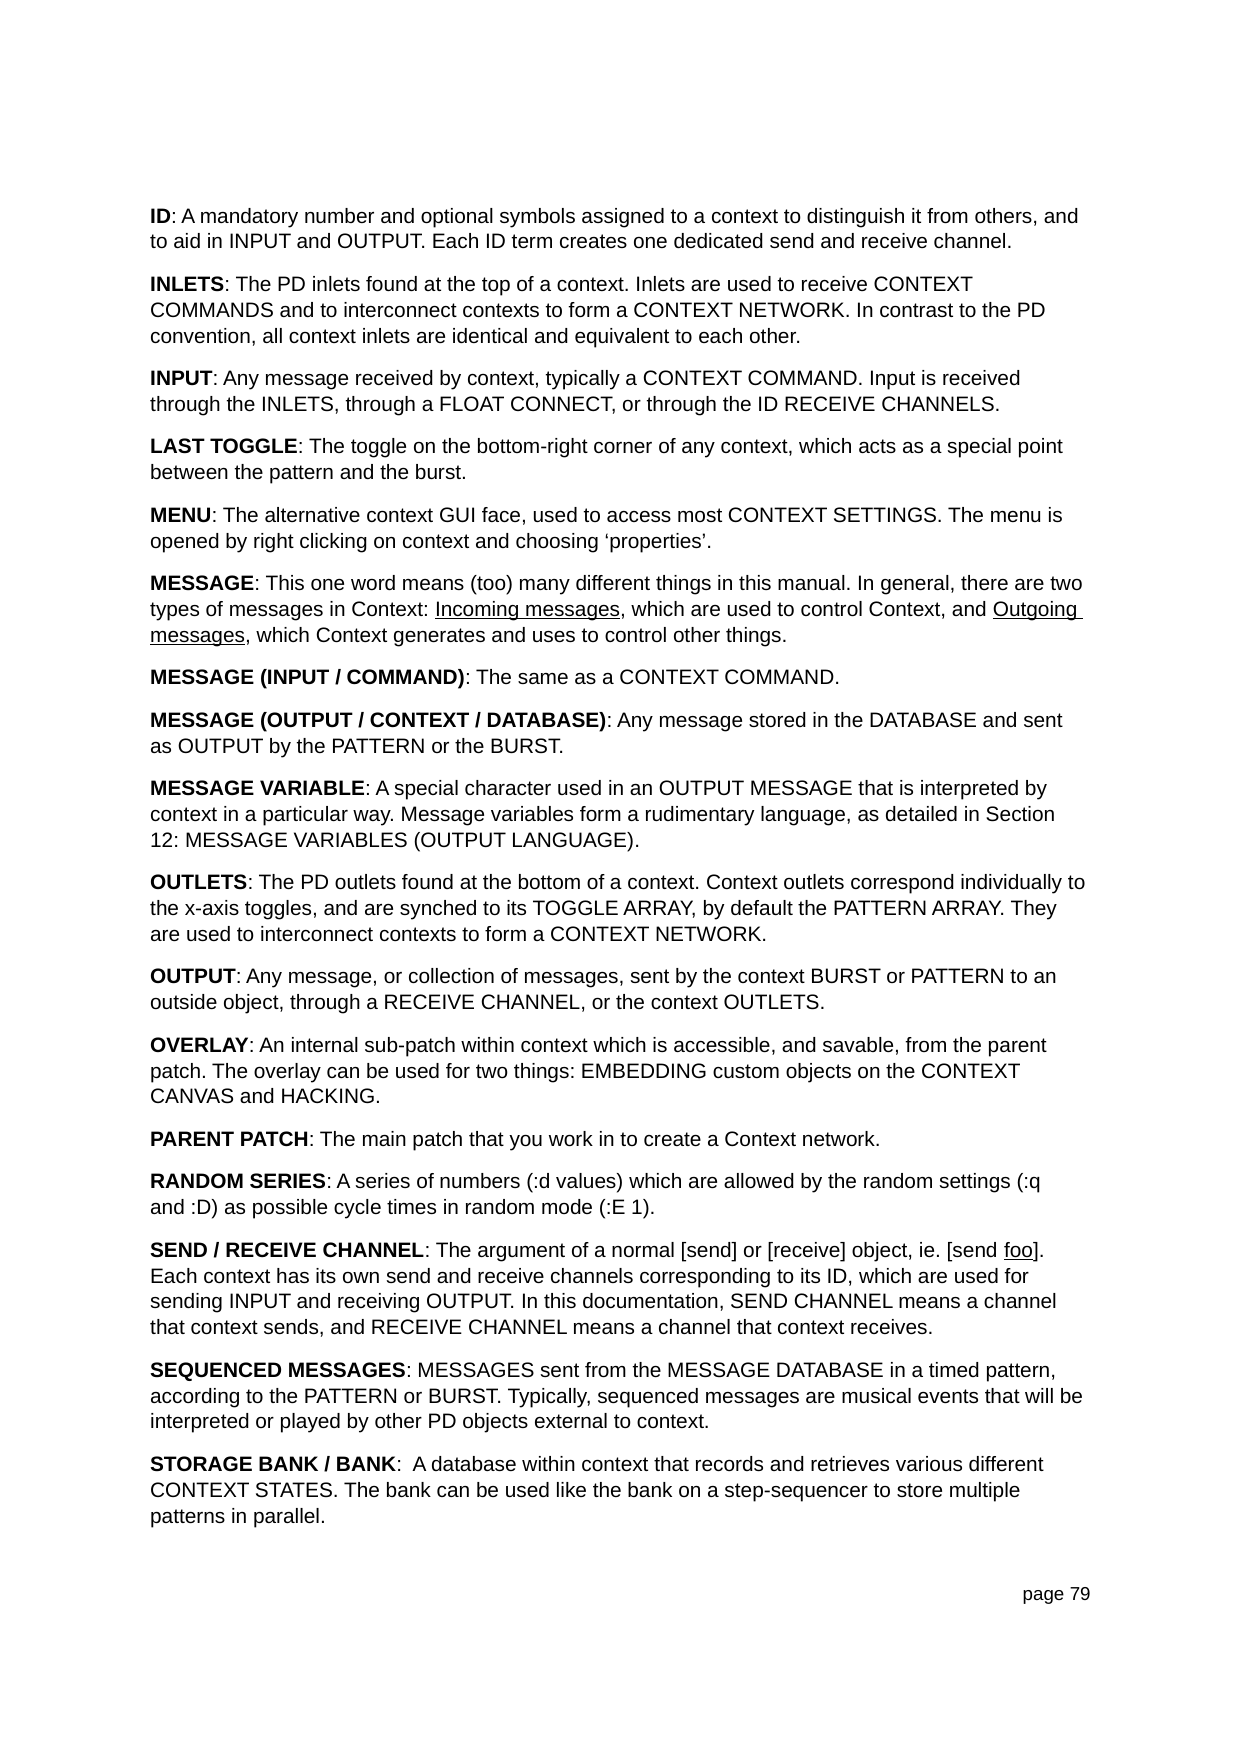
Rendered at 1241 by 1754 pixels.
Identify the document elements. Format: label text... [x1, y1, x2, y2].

text OUTLETS: The PD outlets found at the bottom of a context. Context outlets correspond individually to the x-axis toggles, and are synched to its TOGGLE ARRAY, by default the PATTERN ARRAY. They are used to interconnect contexts to form a CONTEXT NETWORK. [150, 870, 1090, 946]
text INLETS: The PD inlets found at the top of a context. Inlets are used to receive CONTEXT COMMANDS and to interconnect contexts to form a CONTEXT NETWORK. In contrast to the PD convention, all context inlets are identical and equivalent to each other. [150, 272, 1090, 347]
text STORAGE BANK / BANK: A database within context that records and retrieves various different CONTEXT STATES. The bank can be used like the bank on a step-sequencer to store multiple patterns in parallel. [150, 1452, 1090, 1527]
text RANDOM SERIES: A series of numbers (:d values) which are allowed by the random settings (:q and :D) as possible cycle times in random mode (:E 1). [150, 1169, 1090, 1219]
text SEQUENCED MESSAGES: MESSAGES sent from the MESSAGE DATABASE in a timed pattern, according to the PATTERN or BURST. Typically, sequenced messages are musical events that will be interpreted or played by other PD objects external to context. [150, 1358, 1090, 1433]
text MENU: The alternative context GUI face, used to access most CONTEXT SETTINGS. The menu is opened by right clicking on context and choosing ‘properties’. [150, 503, 1090, 552]
text PARENT PATCH: The main patch that you work in to create a Context network. [150, 1127, 1090, 1151]
text MESSAGE (INPUT / COMMAND): The same as a CONTEXT COMMAND. [150, 665, 1090, 689]
text INPUT: Any message received by context, typically a CONTEXT COMMAND. Input is received through the INLETS, through a FLOAT CONNECT, or through the ID RECEIVE CHANNELS. [150, 366, 1090, 416]
text OUTPUT: Any message, or collection of messages, sent by the context BURST or PATTERN to an outside object, through a RECEIVE CHANNEL, or the context OUTLETS. [150, 964, 1090, 1014]
text OVERLAY: An internal sub-patch within context which is accessible, and savable, from the parent patch. The overlay can be used for two things: EMBEDDING custom objects on the CONTEXT CANVAS and HACKING. [150, 1033, 1090, 1108]
text MESSAGE VARIABLE: A special character used in an OUTPUT MESSAGE that is interpreted by context in a particular way. Message variables form a rudimentary language, as detailed in Section 12: MESSAGE VARIABLES (OUTPUT LANGUAGE). [150, 776, 1090, 852]
text MESSAGE (OUTPUT / CONTEXT / DATABASE): Any message stored in the DATABASE and sent as OUTPUT by the PATTERN or the BURST. [150, 708, 1090, 757]
text LAST TOGGLE: The toggle on the bottom-right corner of any context, which acts as a special point between the pattern and the burst. [150, 434, 1090, 484]
text SEND / RECEIVE CHANNEL: The argument of a normal [send] or [receive] object, ie. [send foo]. Each context has its own send and receive channels corresponding to its ID, which are used for sending INPUT and receiving OUTPUT. In this documentation, SEND CHANNEL means a channel that context sends, and RECEIVE CHANNEL means a channel that context receives. [150, 1238, 1090, 1339]
text MESSAGE: This one word means (too) many different things in this manual. In general, there are two types of messages in Context: Incoming messages, which are used to control Context, and Outgoing messages, which Context generates and uses to control other things. [150, 571, 1090, 647]
text ID: A mandatory number and optional symbols assigned to a context to distinguish it from others, and to aid in INPUT and OUTPUT. Each ID term creates one dedicated send and receive channel. [150, 203, 1090, 253]
